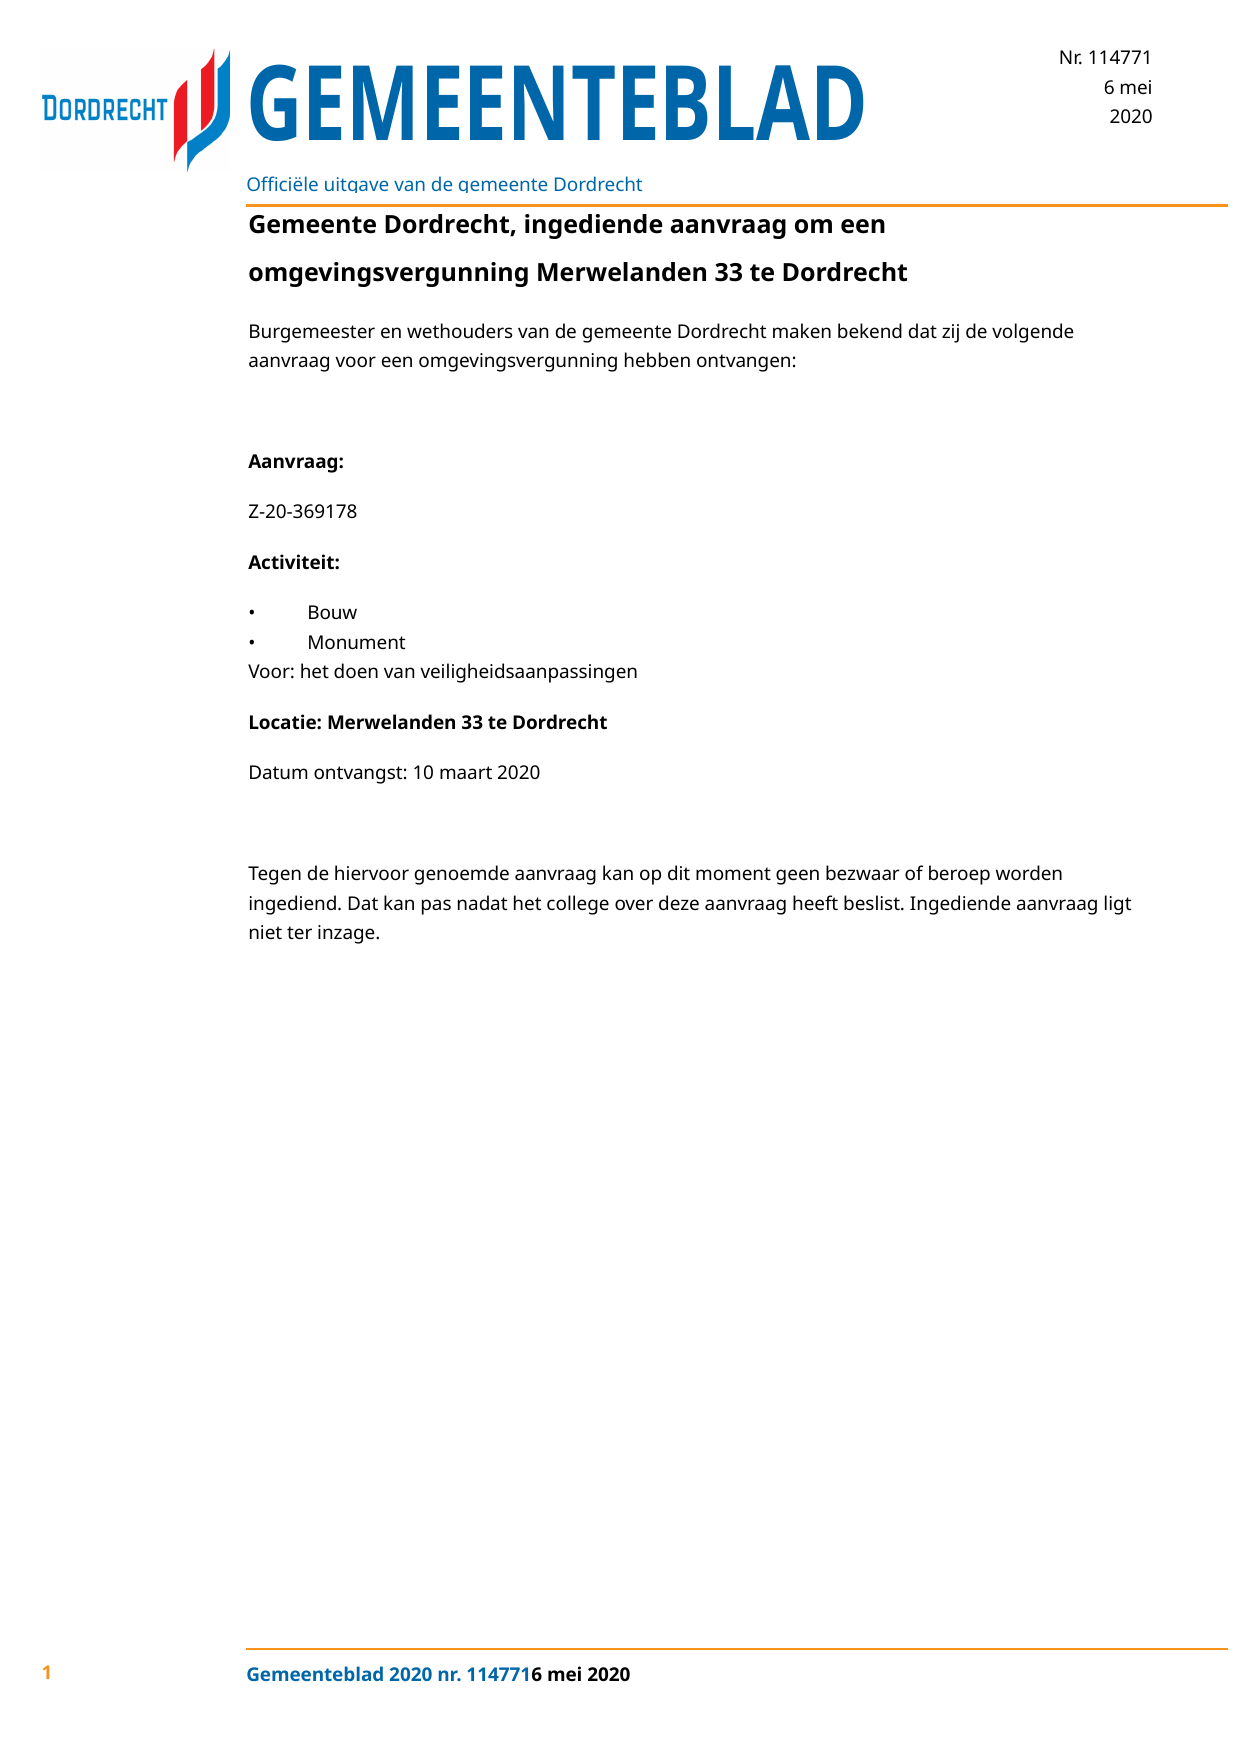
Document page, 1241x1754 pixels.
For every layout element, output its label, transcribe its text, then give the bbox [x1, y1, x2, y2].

text Voor: het doen van veiligheidsaanpassingen [248, 659, 1152, 684]
list Monument [248, 629, 1152, 655]
text Z-20-369178 [248, 499, 1152, 524]
list Bouw [248, 599, 1152, 625]
text Datum ontvangst: 10 maart 2020 [248, 759, 1152, 785]
text Gemeente Dordrecht, ingediende aanvraag om een omgevingsvergunning Merwelanden 33 te Dordrecht [248, 207, 1152, 288]
text Activiteit: [248, 549, 1152, 575]
text Tegen de hiervoor genoemde aanvraag kan op dit moment geen bezwaar of beroep worden ingediend. Dat kan pas nadat het college over deze aanvraag heeft beslist. Ingediende aanvraag ligt niet ter inzage. [248, 860, 1152, 945]
picture [41, 47, 231, 172]
text Burgemeester en wethouders van de gemeente Dordrecht maken bekend dat zij de volgende aanvraag voor een omgevingsvergunning hebben ontvangen: [248, 318, 1152, 373]
text Locatie: Merwelanden 33 te Dordrecht [248, 709, 1152, 735]
text Aanvraag: [248, 448, 1152, 474]
